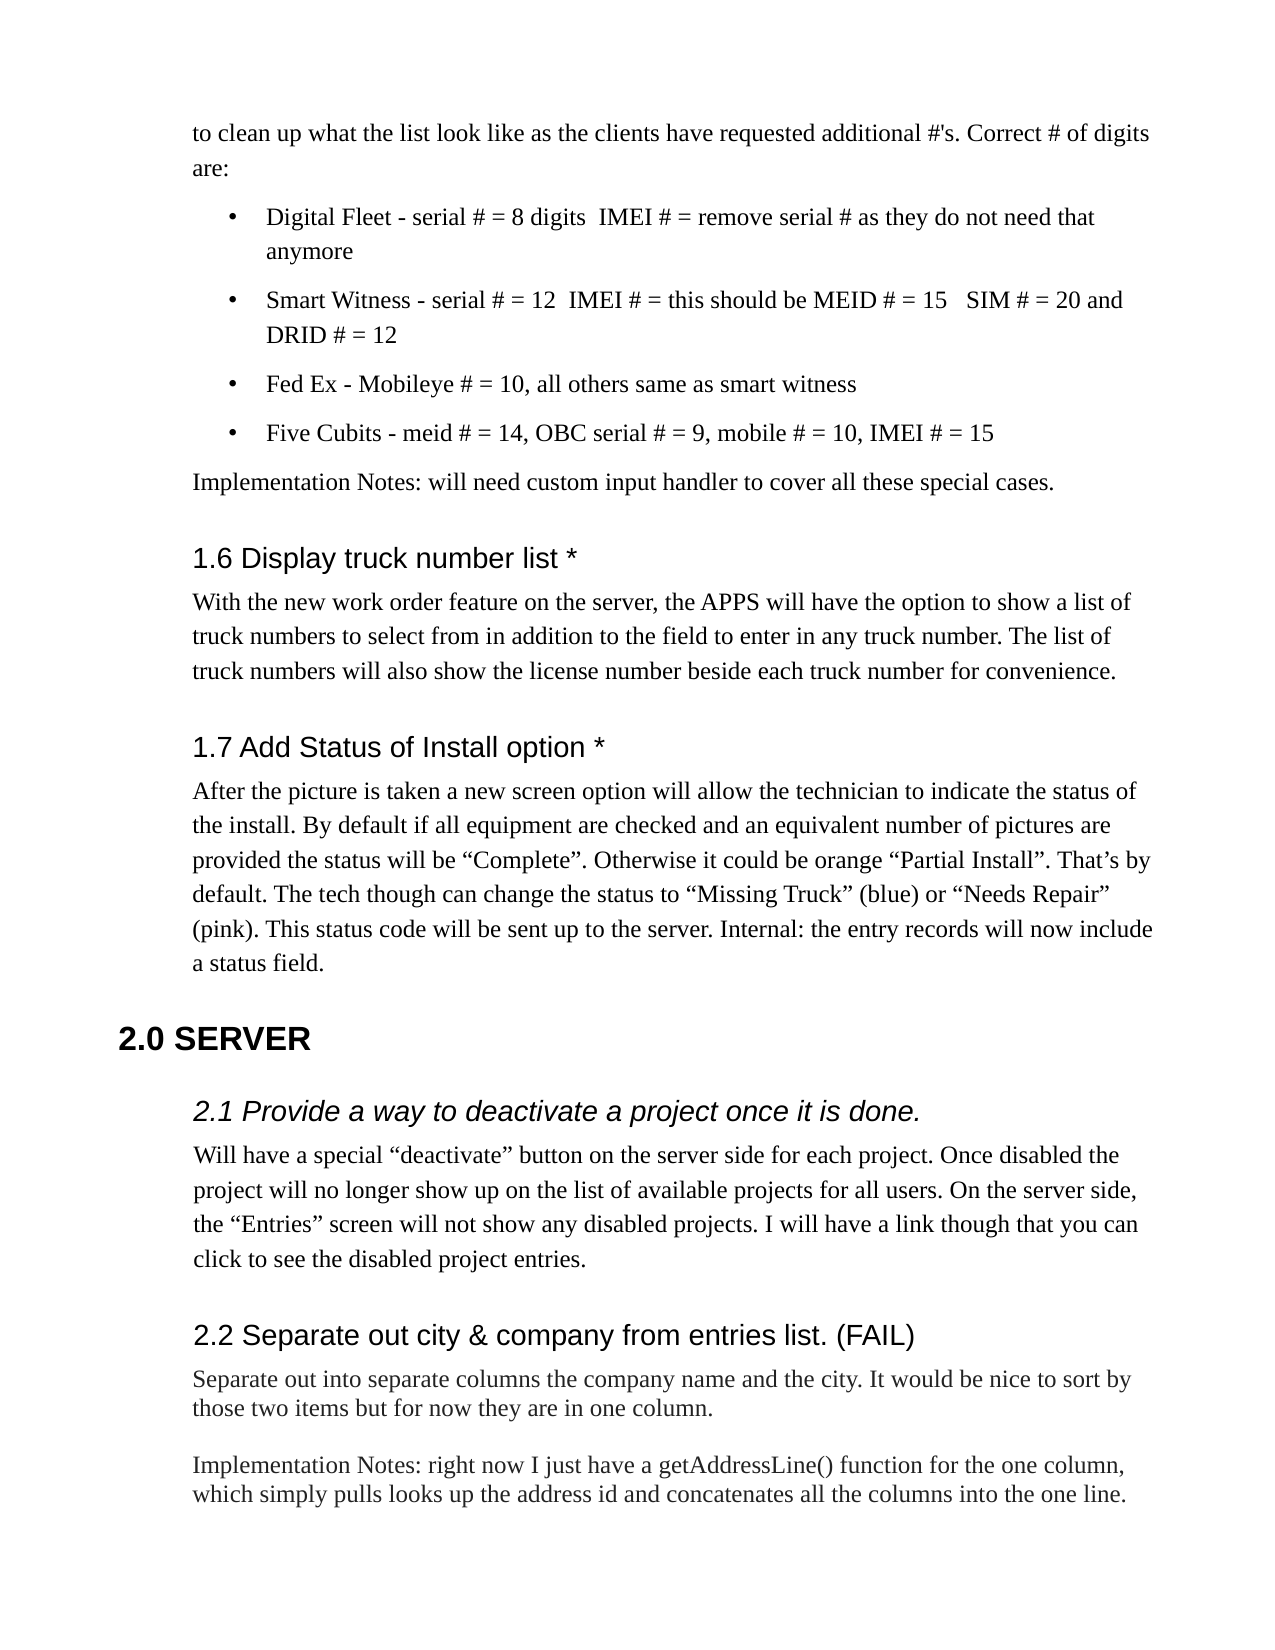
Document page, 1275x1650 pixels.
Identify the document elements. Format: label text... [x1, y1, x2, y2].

subtitle 2.1 Provide a way to deactivate a project once it is done. [156, 1094, 1157, 1128]
text After the picture is taken a new screen option will allow the technician to indicate the status of the install. By default if all equipment are checked and an equivalent number of pictures are provided the status will be “Complete”. Otherwise it could be orange “Partial Install”. That’s by default. The tech though can change the status to “Missing Truck” (blue) or “Needs Repair” (pink). This status code will be sent up to the server. Internal: the entry records will now include a status field. [192, 776, 1157, 977]
list Digital Fleet - serial # = 8 digits IMEI # = remove serial # as they do not need that anymore [228, 202, 1157, 265]
list Smart Witness - serial # = 12 IMEI # = this should be MEID # = 15 SIM # = 20 and DRID # = 12 [228, 285, 1157, 348]
list Will have a special “deactivate” button on the server side for each project. Once disabled the project will no longer show up on the list of available projects for all users. On the server side, the “Entries” screen will not show any disabled projects. I will have a link though that you can click to see the disabled project entries. [156, 1141, 1157, 1273]
text Implementation Notes: right now I just have a getAddressLine() function for the one column, which simply pulls looks up the address id and concatenates all the columns into the one line. [192, 1450, 1157, 1508]
text to clean up what the list look like as the clients have requested additional #'s. Correct # of digits are: [192, 118, 1157, 181]
text Implementation Notes: will need custom input handler to cover all these special cases. [192, 467, 1157, 496]
list Five Cubits - meid # = 14, OBC serial # = 9, mobile # = 10, IMEI # = 15 [228, 418, 1157, 447]
subtitle 2.0 SERVER [118, 1018, 1157, 1057]
subtitle 1.6 Display truck number list * [192, 541, 1157, 574]
text With the new work order feature on the server, the APPS will have the option to show a list of truck numbers to select from in addition to the field to enter in any truck number. The list of truck numbers will also show the license number beside each truck number for convenience. [192, 587, 1157, 685]
text Separate out into separate columns the company name and the city. It would be nice to sort by those two items but for now they are in one column. [192, 1364, 1157, 1422]
subtitle 1.7 Add Status of Install option * [192, 730, 1157, 763]
list Fed Ex - Mobileye # = 10, all others same as smart witness [228, 369, 1157, 397]
subtitle 2.2 Separate out city & company from entries list. (FAIL) [156, 1318, 1157, 1352]
